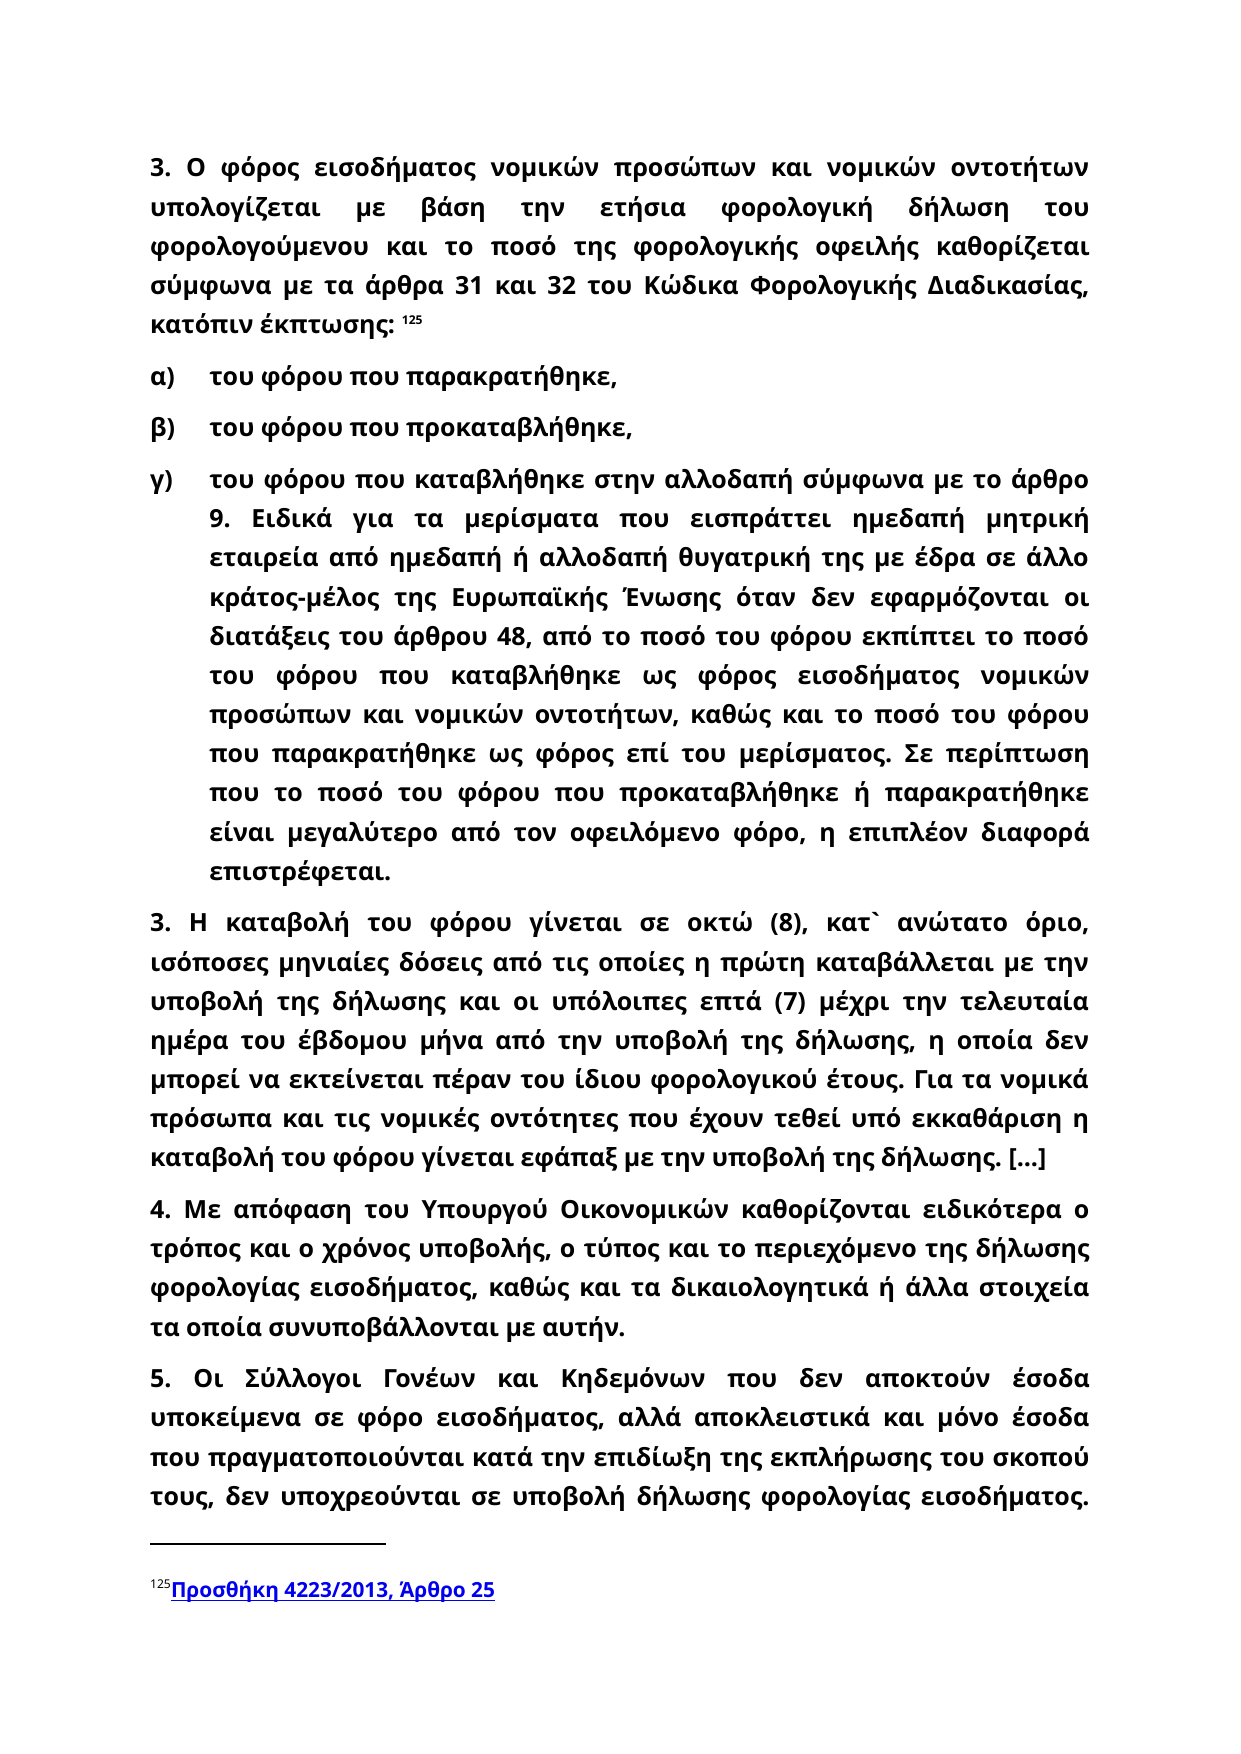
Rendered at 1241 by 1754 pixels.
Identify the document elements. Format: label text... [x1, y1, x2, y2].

text 5. Οι Σύλλογοι Γονέων και Κηδεμόνων που δεν αποκτούν έσοδα υποκείμενα σε φόρο εισοδήματος, αλλά αποκλειστικά και μόνο έσοδα που πραγματοποιούνται κατά την επιδίωξη της εκπλήρωσης του σκοπού τους, δεν υποχρεούνται σε υποβολή δήλωσης φορολογίας εισοδήματος. [150, 1361, 1090, 1512]
text 4. Με απόφαση του Υπουργού Οικονομικών καθορίζονται ειδικότερα ο τρόπος και ο χρόνος υποβολής, ο τύπος και το περιεχόμενο της δήλωσης φορολογίας εισοδήματος, καθώς και τα δικαιολογητικά ή άλλα στοιχεία τα οποία συνυποβάλλονται με αυτήν. [150, 1192, 1090, 1343]
list γ) του φόρου που καταβλήθηκε στην αλλοδαπή σύμφωνα με το άρθρο 9. Ειδικά για τα μερίσματα που εισπράττει ημεδαπή μητρική εταιρεία από ημεδαπή ή αλλοδαπή θυγατρική της με έδρα σε άλλο κράτος-μέλος της Ευρωπαϊκής Ένωσης όταν δεν εφαρμόζονται οι διατάξεις του άρθρου 48, από το ποσό του φόρου εκπίπτει το ποσό του φόρου που καταβλήθηκε ως φόρος εισοδήματος νομικών προσώπων και νομικών οντοτήτων, καθώς και το ποσό του φόρου που παρακρατήθηκε ως φόρος επί του μερίσματος. Σε περίπτωση που το ποσό του φόρου που προκαταβλήθηκε ή παρακρατήθηκε είναι μεγαλύτερο από τον οφειλόμενο φόρο, η επιπλέον διαφορά επιστρέφεται. [150, 462, 1090, 887]
text 3. Ο φόρος εισοδήματος νομικών προσώπων και νομικών οντοτήτων υπολογίζεται με βάση την ετήσια φορολογική δήλωση του φορολογούμενου και το ποσό της φορολογικής οφειλής καθορίζεται σύμφωνα με τα άρθρα 31 και 32 του Κώδικα Φορολογικής Διαδικασίας, κατόπιν έκπτωσης: [150, 150, 1090, 341]
text 3. Η καταβολή του φόρου γίνεται σε οκτώ (8), κατ` ανώτατο όριο, ισόποσες μηνιαίες δόσεις από τις οποίες η πρώτη καταβάλλεται με την υποβολή της δήλωσης και οι υπόλοιπες επτά (7) μέχρι την τελευταία ημέρα του έβδομου μήνα από την υποβολή της δήλωσης, η οποία δεν μπορεί να εκτείνεται πέραν του ίδιου φορολογικού έτους. Για τα νομικά πρόσωπα και τις νομικές οντότητες που έχουν τεθεί υπό εκκαθάριση η καταβολή του φόρου γίνεται εφάπαξ με την υποβολή της δήλωσης. [...] [150, 905, 1090, 1174]
list β) του φόρου που προκαταβλήθηκε, [150, 410, 1090, 444]
list α) του φόρου που παρακρατήθηκε, [150, 358, 1090, 392]
text Προσθήκη 4223/2013, Άρθρο 25 [150, 1576, 1090, 1604]
